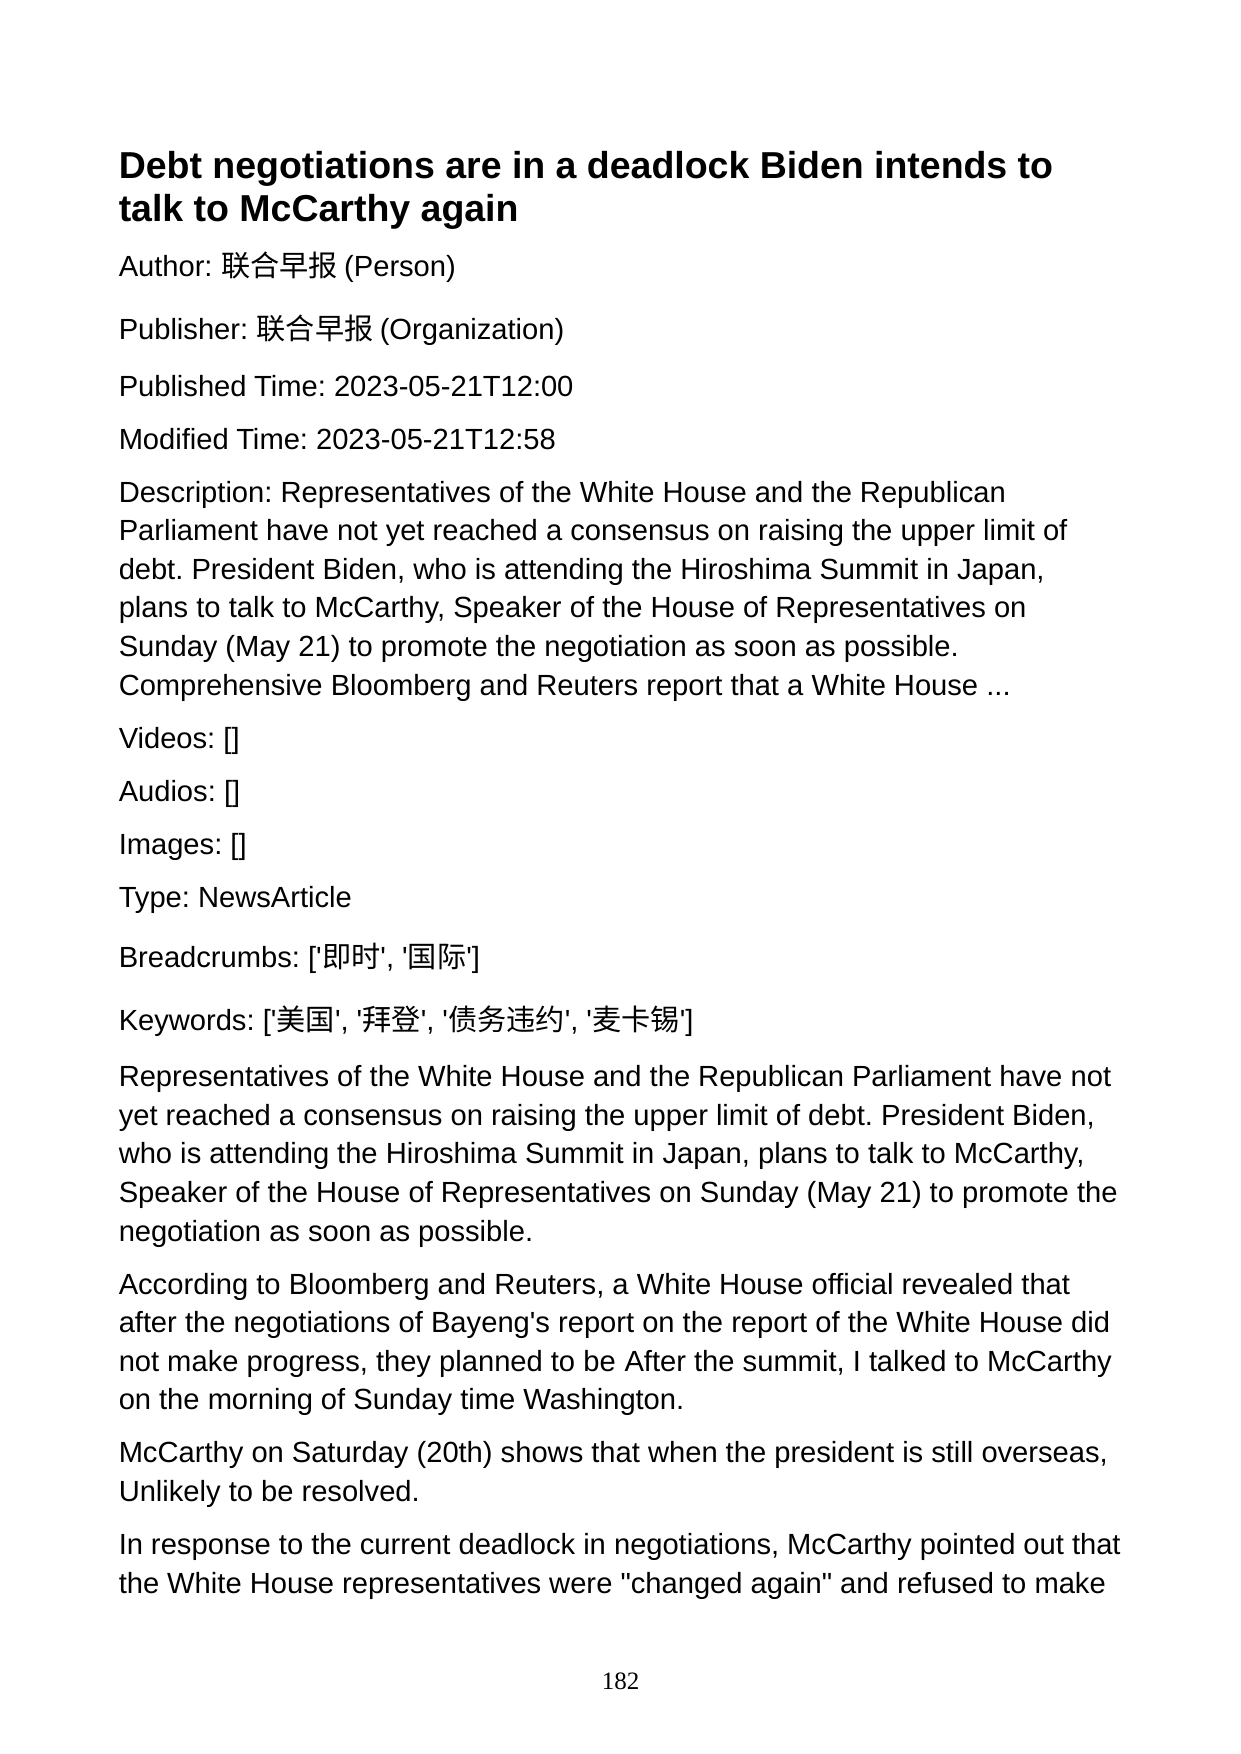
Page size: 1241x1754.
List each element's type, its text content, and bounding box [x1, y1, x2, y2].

text Type: NewsArticle [118, 880, 1122, 913]
text Images: [] [118, 827, 1122, 860]
text Representatives of the White House and the Republican Parliament have not yet reached a consensus on raising the upper limit of debt. President Biden, who is attending the Hiroshima Summit in Japan, plans to talk to McCarthy, Speaker of the House of Representatives on Sunday (May 21) to promote the negotiation as soon as possible. [118, 1059, 1122, 1247]
text Audios: [] [118, 774, 1122, 807]
text Publisher: 联合早报 (Organization) [118, 305, 1122, 348]
text Breadcrumbs: ['即时', '国际'] [118, 933, 1122, 975]
text Author: 联合早报 (Person) [118, 242, 1122, 284]
text Videos: [] [118, 721, 1122, 754]
text Published Time: 2023-05-21T12:00 [118, 368, 1122, 402]
text McCarthy on Saturday (20th) shows that when the president is still overseas, Unlikely to be resolved. [118, 1435, 1122, 1507]
text In response to the current deadlock in negotiations, McCarthy pointed out that the White House representatives were "changed again" and refused to make [118, 1527, 1122, 1599]
subtitle Debt negotiations are in a deadlock Biden intends to talk to McCarthy again [118, 143, 1122, 230]
text Keywords: ['美国', '拜登', '债务违约', '麦卡锡'] [118, 996, 1122, 1038]
text Modified Time: 2023-05-21T12:58 [118, 422, 1122, 455]
text According to Bloomberg and Reuters, a White House official revealed that after the negotiations of Bayeng's report on the report of the White House did not make progress, they planned to be After the summit, I talked to McCarthy on the morning of Sunday time Washington. [118, 1267, 1122, 1416]
text Description: Representatives of the White House and the Republican Parliament have not yet reached a consensus on raising the upper limit of debt. President Biden, who is attending the Hiroshima Summit in Japan, plans to talk to McCarthy, Speaker of the House of Representatives on Sunday (May 21) to promote the negotiation as soon as possible. Comprehensive Bloomberg and Reuters report that a White House ... [118, 475, 1122, 701]
